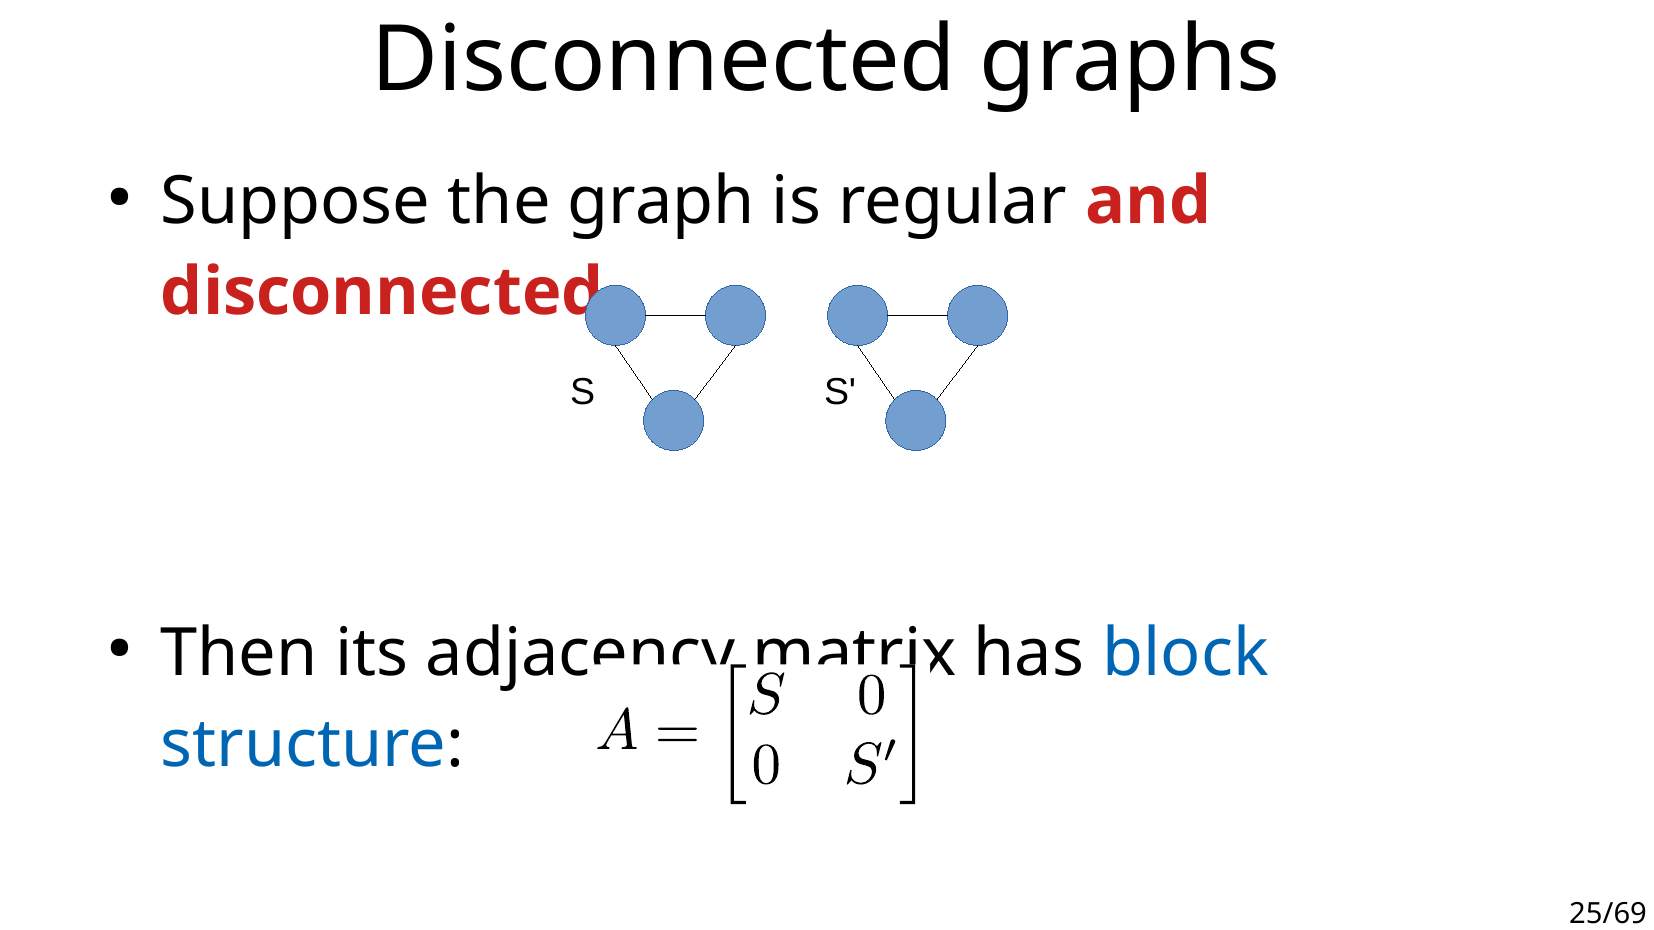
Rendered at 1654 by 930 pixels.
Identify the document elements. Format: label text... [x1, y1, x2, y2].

text_box [705, 285, 766, 346]
text_box [643, 390, 704, 451]
text_box [885, 390, 946, 451]
list Suppose the graph is regular and disconnected Then its adjacency matrix has block structure: [90, 152, 1579, 898]
text_box [947, 285, 1008, 346]
text_box S' [809, 363, 872, 421]
text_box [585, 285, 646, 346]
text_box [594, 664, 931, 805]
text_box S [555, 363, 611, 421]
text_box [827, 285, 888, 346]
title Disconnected graphs [82, 0, 1571, 120]
